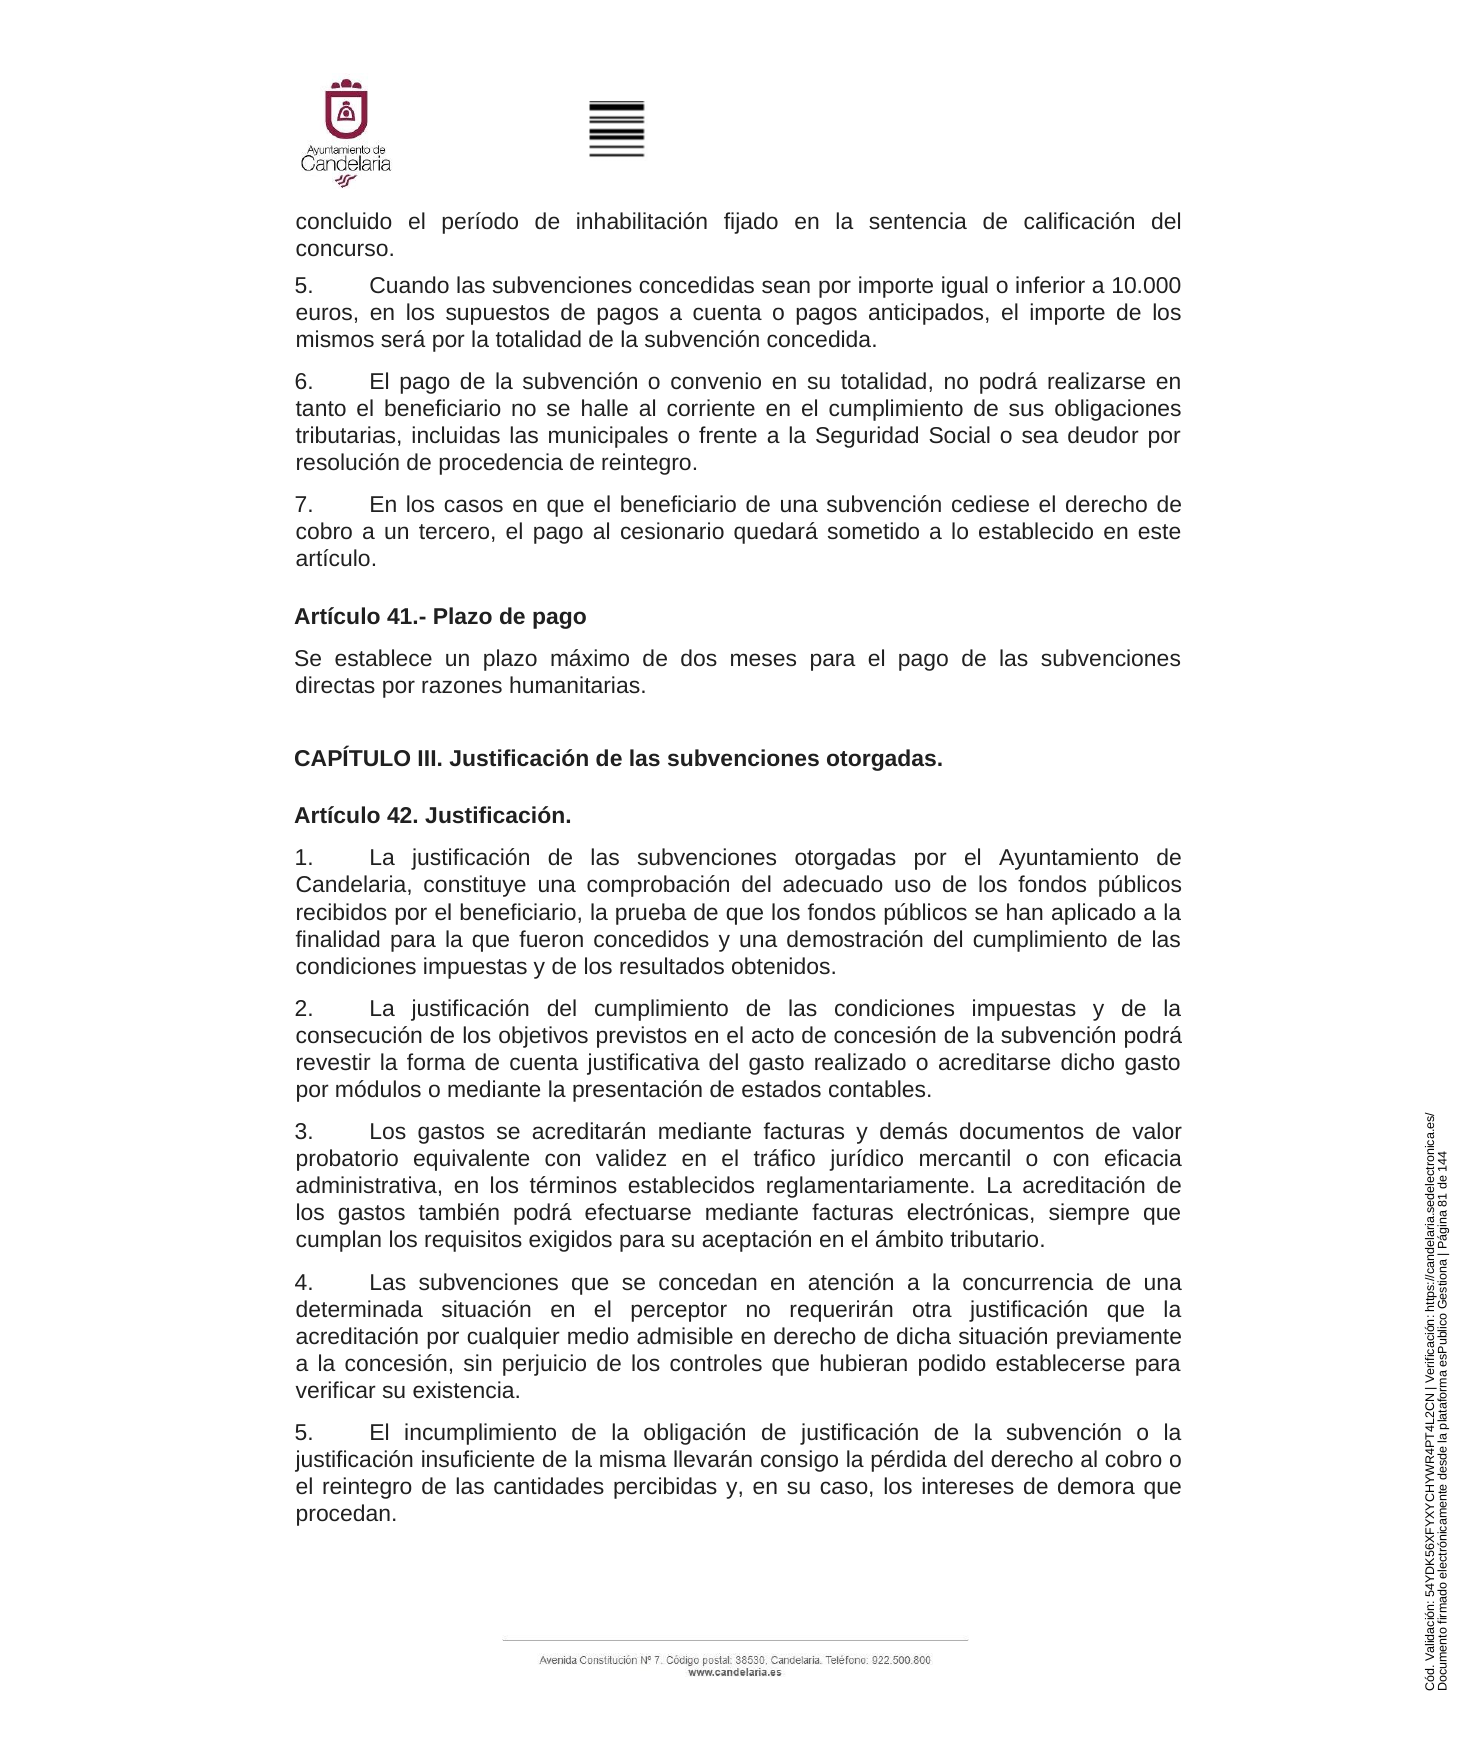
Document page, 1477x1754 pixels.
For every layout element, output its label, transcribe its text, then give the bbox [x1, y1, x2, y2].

list Los gastos se acreditarán mediante facturas y demás documentos de valor probatorio equivalente con validez en el tráfico jurídico mercantil o con eficacia administrativa, en los términos establecidos reglamentariamente. La acreditación de los gastos también podrá efectuarse mediante facturas electrónicas, siempre que cumplan los requisitos exigidos para su aceptación en el ámbito tributario. [294, 1118, 1182, 1253]
text Se establece un plazo máximo de dos meses para el pago de las subvenciones directas por razones humanitarias. [294, 645, 1182, 698]
text Artículo 41.- Plazo de pago [294, 603, 1183, 629]
list Las subvenciones que se concedan en atención a la concurrencia de una determinada situación en el perceptor no requerirán otra justificación que la acreditación por cualquier medio admisible en derecho de dicha situación previamente a la concesión, sin perjuicio de los controles que hubieran podido establecerse para verificar su existencia. [294, 1268, 1182, 1403]
list Cuando las subvenciones concedidas sean por importe igual o inferior a 10.000 euros, en los supuestos de pagos a cuenta o pagos anticipados, el importe de los mismos será por la totalidad de la subvención concedida. [294, 272, 1182, 352]
list En los casos en que el beneficiario de una subvención cediese el derecho de cobro a un tercero, el pago al cesionario quedará sometido a lo establecido en este artículo. [294, 491, 1182, 572]
list El incumplimiento de la obligación de justificación de la subvención o la justificación insuficiente de la misma llevarán consigo la pérdida del derecho al cobro o el reintegro de las cantidades percibidas y, en su caso, los intereses de demora que procedan. [294, 1419, 1182, 1527]
list La justificación del cumplimiento de las condiciones impuestas y de la consecución de los objetivos previstos en el acto de concesión de la subvención podrá revestir la forma de cuenta justificativa del gasto realizado o acreditarse dicho gasto por módulos o mediante la presentación de estados contables. [294, 995, 1182, 1102]
text CAPÍTULO III. Justificación de las subvenciones otorgadas. [294, 745, 1183, 771]
list concluido el período de inhabilitación fijado en la sentencia de calificación del concurso. [294, 208, 1182, 261]
list La justificación de las subvenciones otorgadas por el Ayuntamiento de Candelaria, constituye una comprobación del adecuado uso de los fondos públicos recibidos por el beneficiario, la prueba de que los fondos públicos se han aplicado a la finalidad para la que fueron concedidos y una demostración del cumplimiento de las condiciones impuestas y de los resultados obtenidos. [294, 844, 1182, 979]
text Artículo 42. Justificación. [294, 802, 1183, 829]
list El pago de la subvención o convenio en su totalidad, no podrá realizarse en tanto el beneficiario no se halle al corriente en el cumplimiento de sus obligaciones tributarias, incluidas las municipales o frente a la Seguridad Social o sea deudor por resolución de procedencia de reintegro. [294, 368, 1182, 475]
